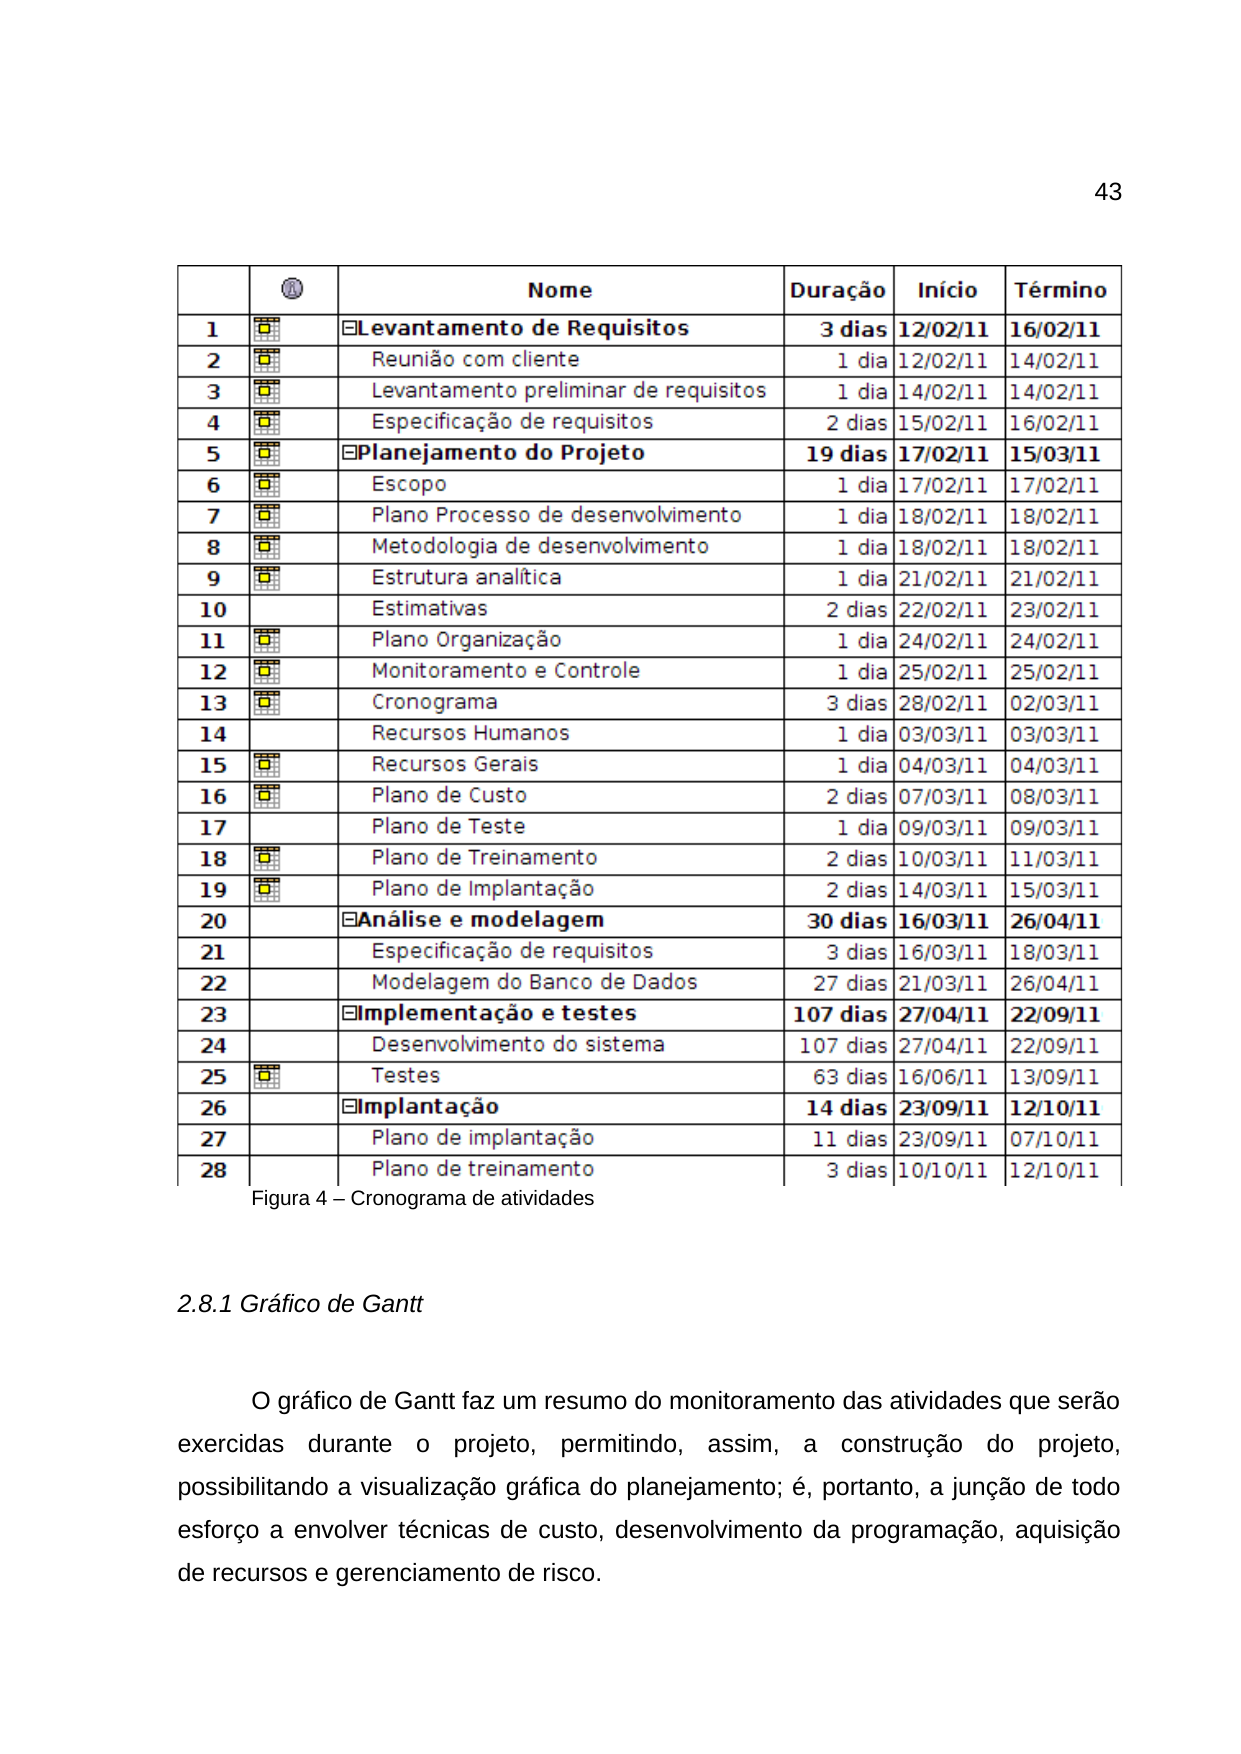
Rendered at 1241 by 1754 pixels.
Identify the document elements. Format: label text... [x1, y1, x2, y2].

text O gráfico de Gantt faz um resumo do monitoramento das atividades que serão exercidas durante o projeto, permitindo, assim, a construção do projeto, possibilitando a visualização gráfica do planejamento; é, portanto, a junção de todo esforço a envolver técnicas de custo, desenvolvimento da programação, aquisição de recursos e gerenciamento de risco. [177, 1386, 1122, 1587]
picture [177, 265, 1123, 1186]
text Figura 4 – Cronograma de atividades [177, 1186, 1122, 1210]
subtitle 2.8.1 Gráfico de Gantt [177, 1289, 1122, 1317]
